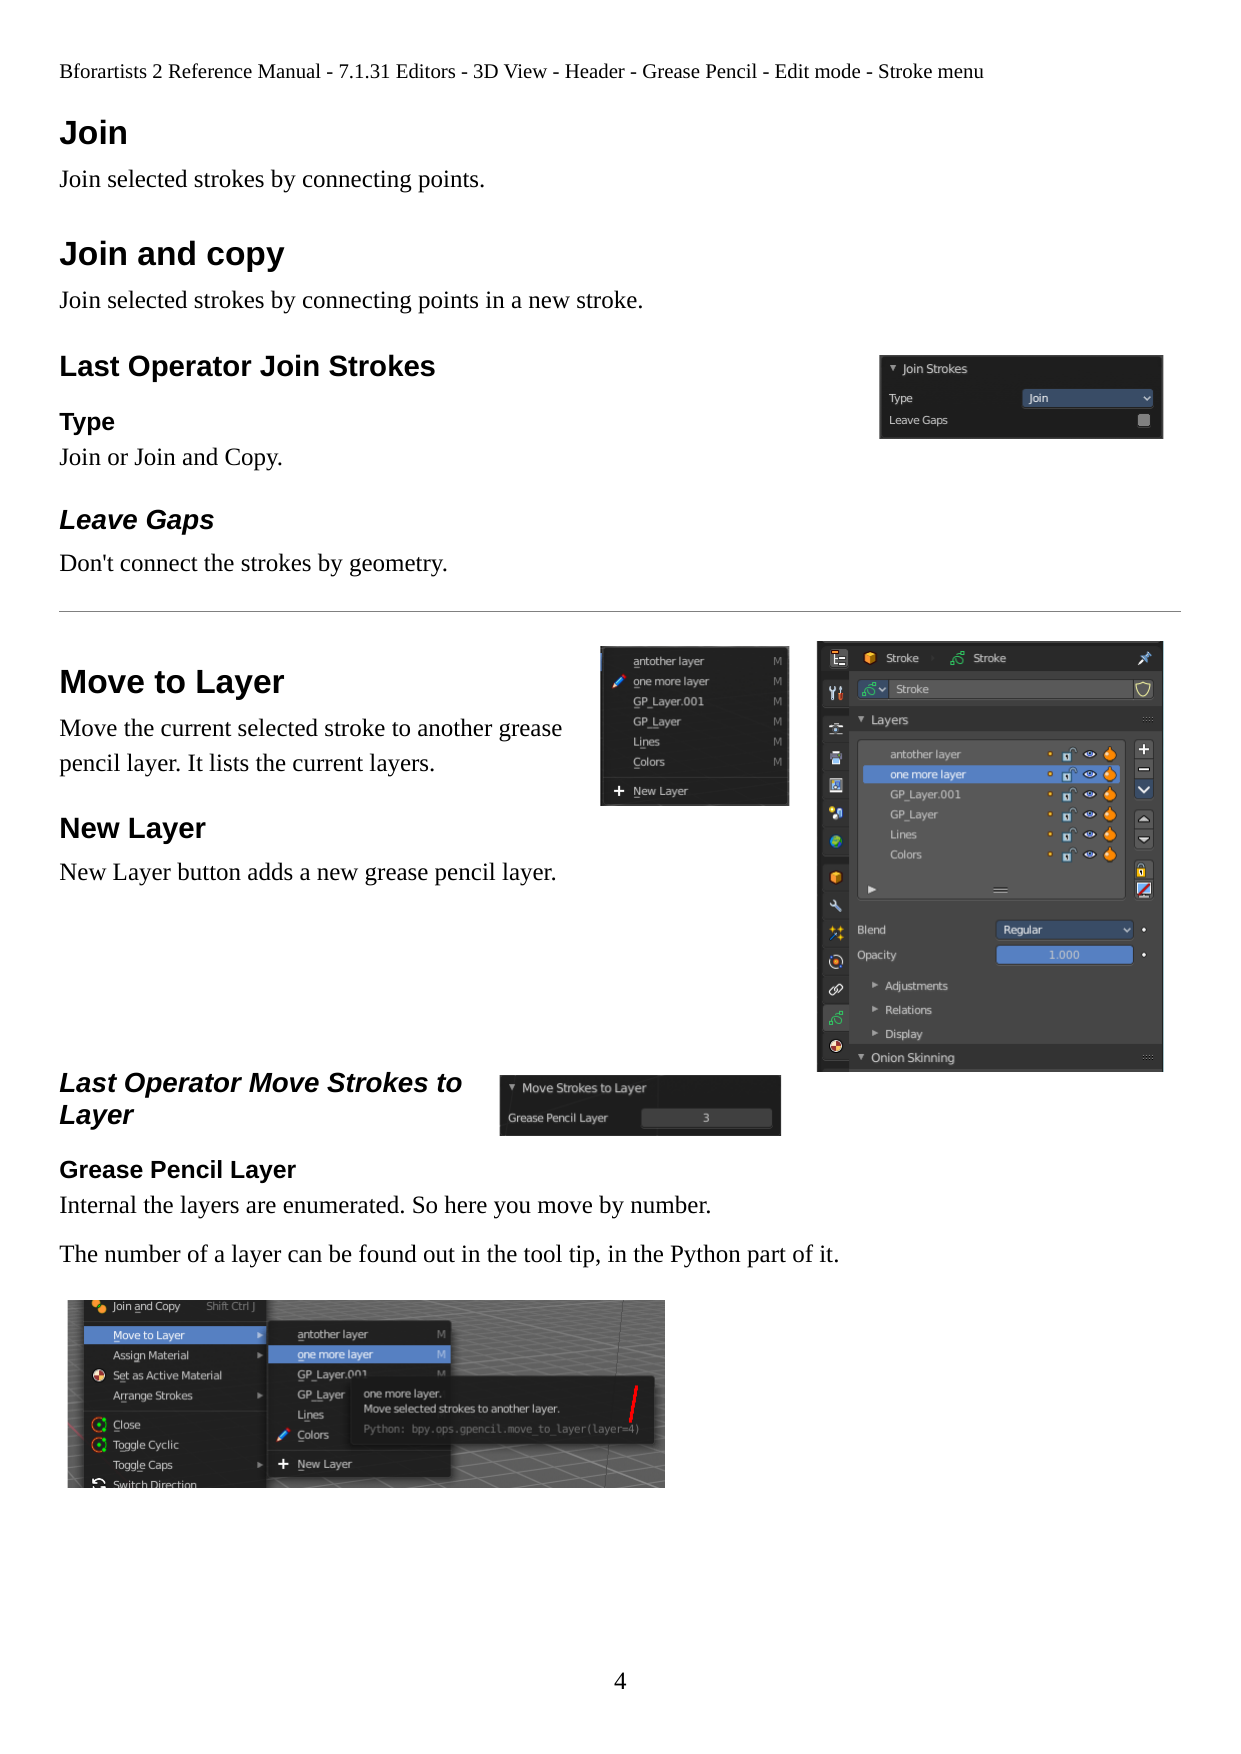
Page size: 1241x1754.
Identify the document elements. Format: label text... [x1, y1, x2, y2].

subtitle [1164, 811, 1181, 845]
subtitle [1164, 662, 1181, 701]
text Don't connect the strokes by geometry. [59, 548, 1181, 577]
subtitle New Layer [59, 811, 816, 845]
text Internal the layers are enumerated. So here you move by number. [59, 1190, 1181, 1218]
subtitle Move to Layer [59, 662, 600, 701]
text Join selected strokes by connecting points in a new stroke. [59, 285, 1181, 313]
subtitle Last Operator Join Strokes [59, 348, 1181, 382]
picture [499, 1075, 782, 1136]
picture [600, 646, 790, 806]
text Move the current selected stroke to another grease pencil layer. It lists the current layers. [59, 713, 600, 776]
subtitle Join and copy [59, 234, 1181, 272]
text New Layer button adds a new grease pencil layer. [59, 857, 816, 886]
subtitle Join [59, 113, 1181, 151]
subtitle Type [59, 407, 879, 436]
subtitle [1164, 407, 1181, 436]
subtitle [790, 662, 816, 701]
text Join or Join and Copy. [59, 442, 1181, 471]
picture [816, 641, 1164, 1072]
subtitle Grease Pencil Layer [59, 1155, 1181, 1183]
text The number of a layer can be found out in the tool tip, in the Python part of it. [59, 1239, 1181, 1268]
picture [67, 1300, 665, 1488]
picture [879, 355, 1164, 439]
subtitle Leave Gaps [59, 503, 1181, 535]
subtitle Last Operator Move Strokes to Layer [59, 1066, 1181, 1130]
text Join selected strokes by connecting points. [59, 164, 1181, 192]
